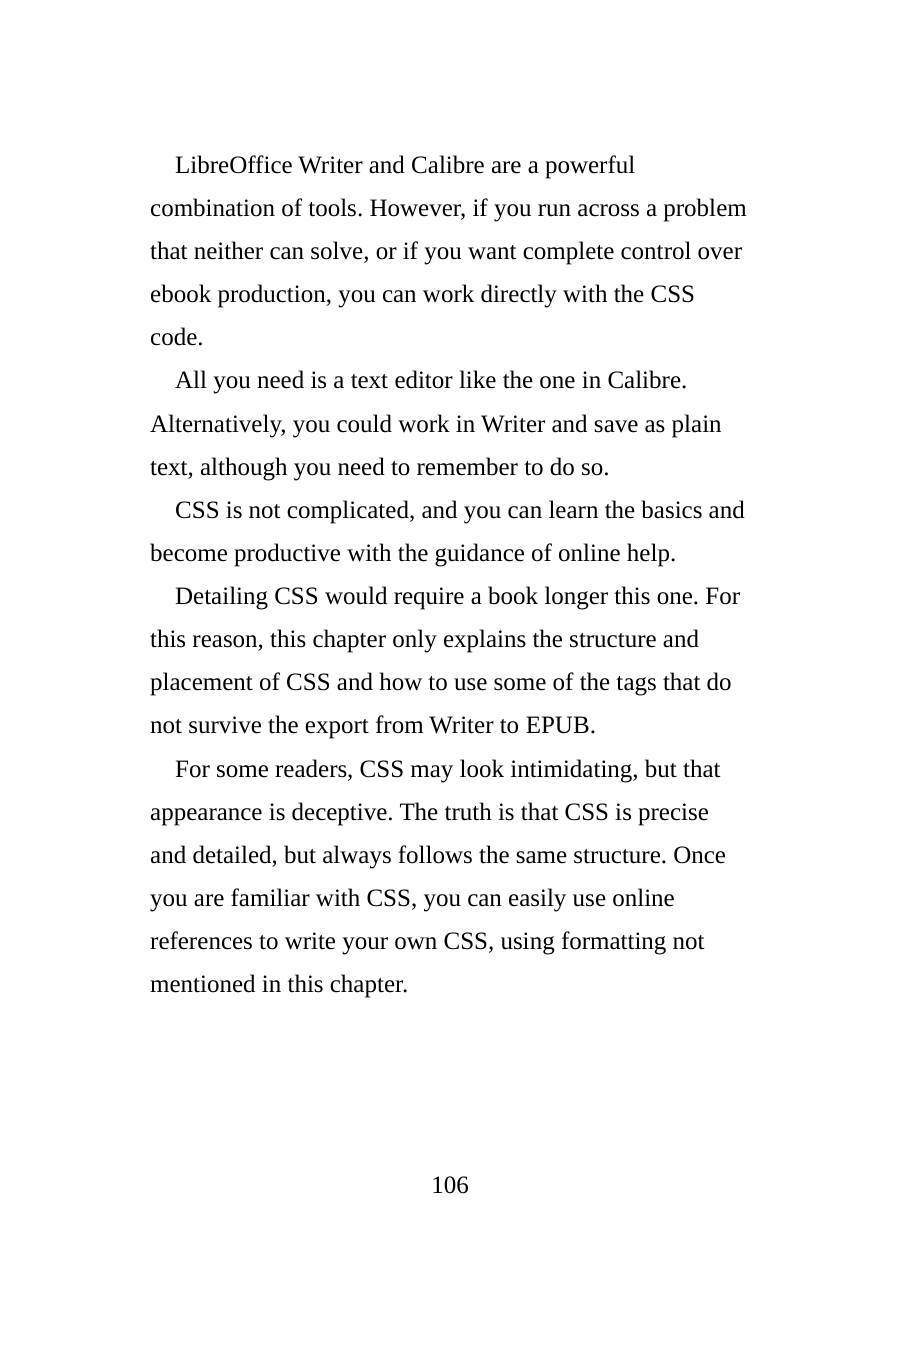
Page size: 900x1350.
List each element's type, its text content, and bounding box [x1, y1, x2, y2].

text Detailing CSS would require a book longer this one. For this reason, this chapter only explains the structure and placement of CSS and how to use some of the tags that do not survive the export from Writer to EPUB. [150, 581, 750, 739]
text For some readers, CSS may look intimidating, but that appearance is deceptive. The truth is that CSS is precise and detailed, but always follows the same structure. Once you are familiar with CSS, you can easily use online references to write your own CSS, using formatting not mentioned in this chapter. [150, 754, 750, 998]
text CSS is not complicated, and you can learn the basics and become productive with the guidance of online help. [150, 495, 750, 567]
text All you need is a text editor like the one in Calibre. Alternatively, you could work in Writer and save as plain text, although you need to remember to do so. [150, 366, 750, 481]
text LibreOffice Writer and Calibre are a powerful combination of tools. However, if you run across a problem that neither can solve, or if you want complete control over ebook production, you can work directly with the CSS code. [150, 150, 750, 351]
